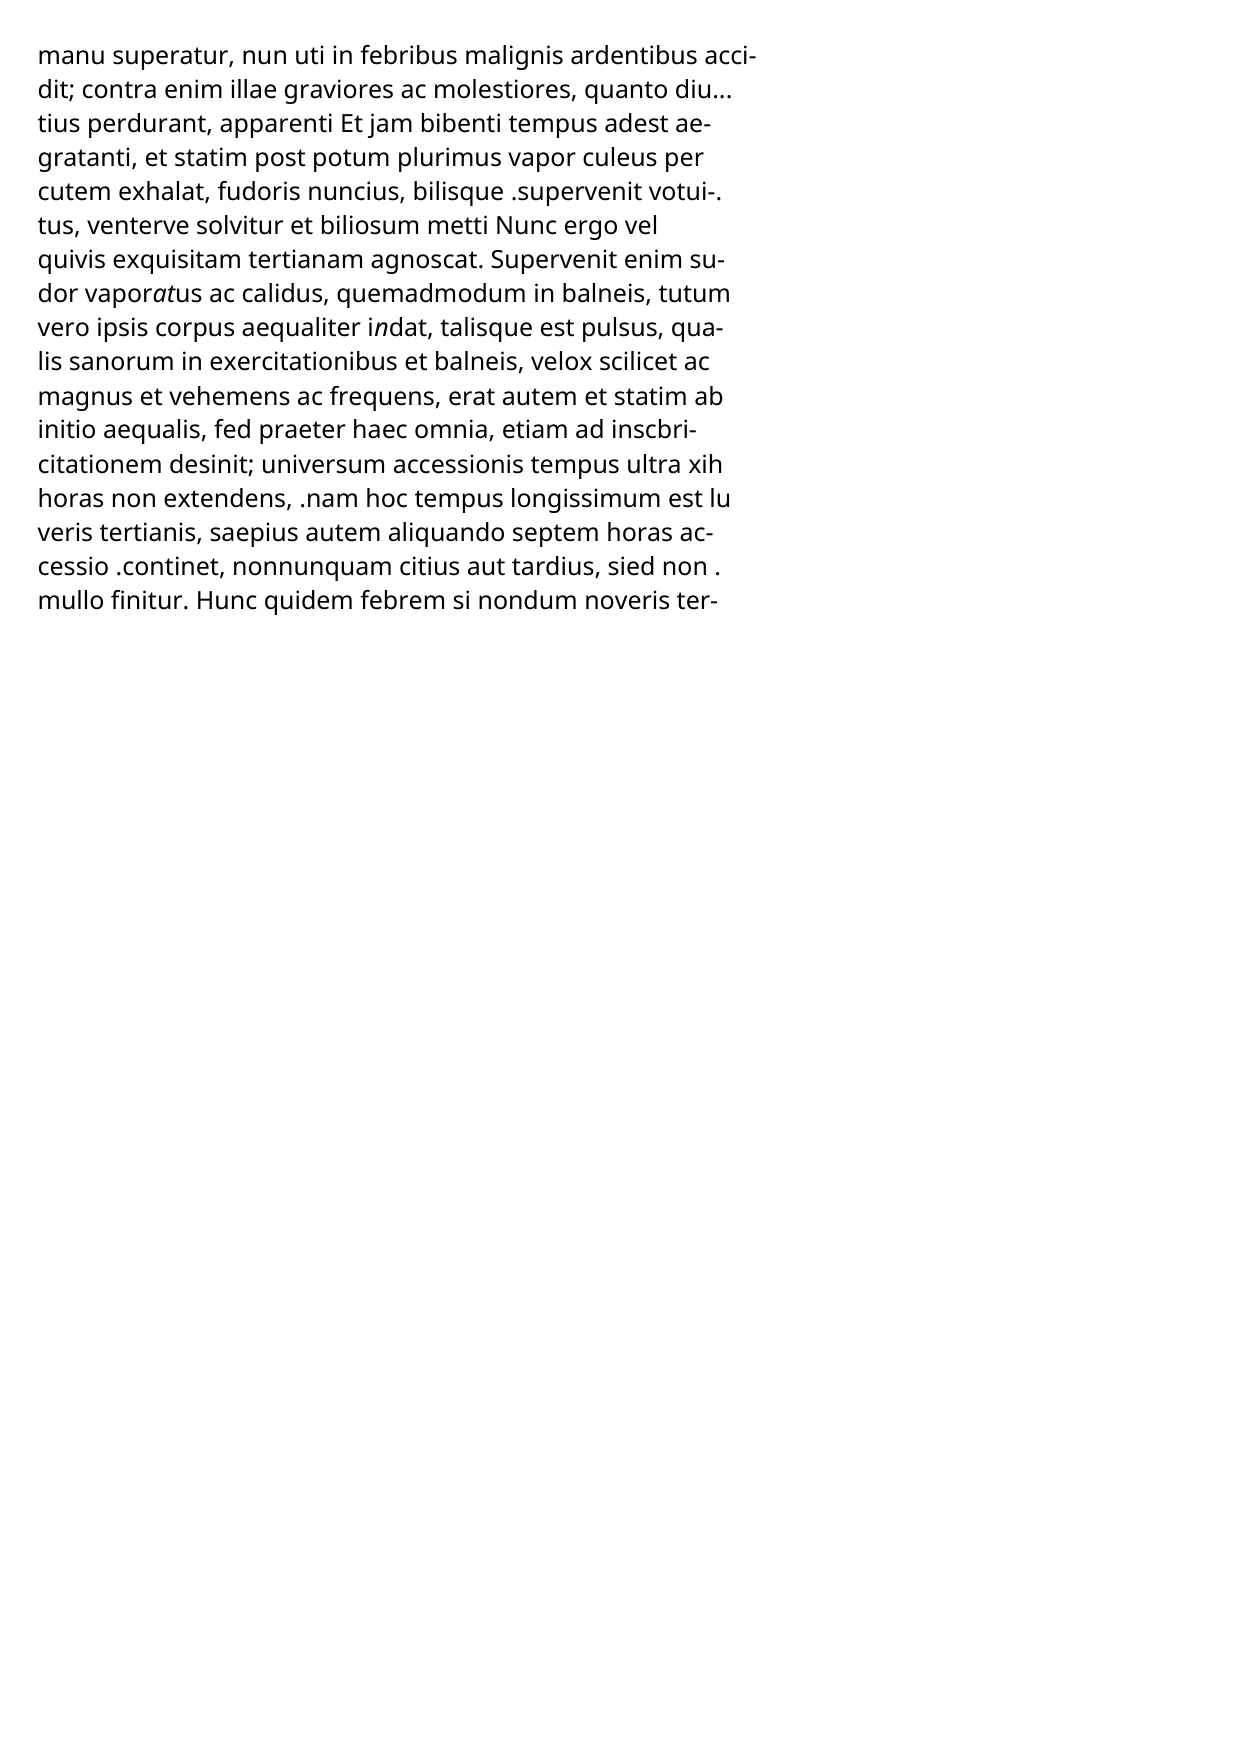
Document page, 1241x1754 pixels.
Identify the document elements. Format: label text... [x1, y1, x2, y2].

text manu superatur, nun uti in febribus malignis ardentibus acci- dit; contra enim illae graviores ac molestiores, quanto diu... tius perdurant, apparenti Et jam bibenti tempus adest ae- gratanti, et statim post potum plurimus vapor culeus per cutem exhalat, fudoris nuncius, bilisque .supervenit votui-. tus, venterve solvitur et biliosum metti Nunc ergo vel quivis exquisitam tertianam agnoscat. Supervenit enim su- dor vaporatus ac calidus, quemadmodum in balneis, tutum vero ipsis corpus aequaliter indat, talisque est pulsus, qua- lis sanorum in exercitationibus et balneis, velox scilicet ac magnus et vehemens ac frequens, erat autem et statim ab initio aequalis, fed praeter haec omnia, etiam ad inscbri- citationem desinit; universum accessionis tempus ultra xih horas non extendens, .nam hoc tempus longissimum est lu veris tertianis, saepius autem aliquando septem horas ac- cessio .continet, nonnunquam citius aut tardius, sied non . mullo finitur. Hunc quidem febrem si nondum noveris ter- [37, 37, 1203, 617]
